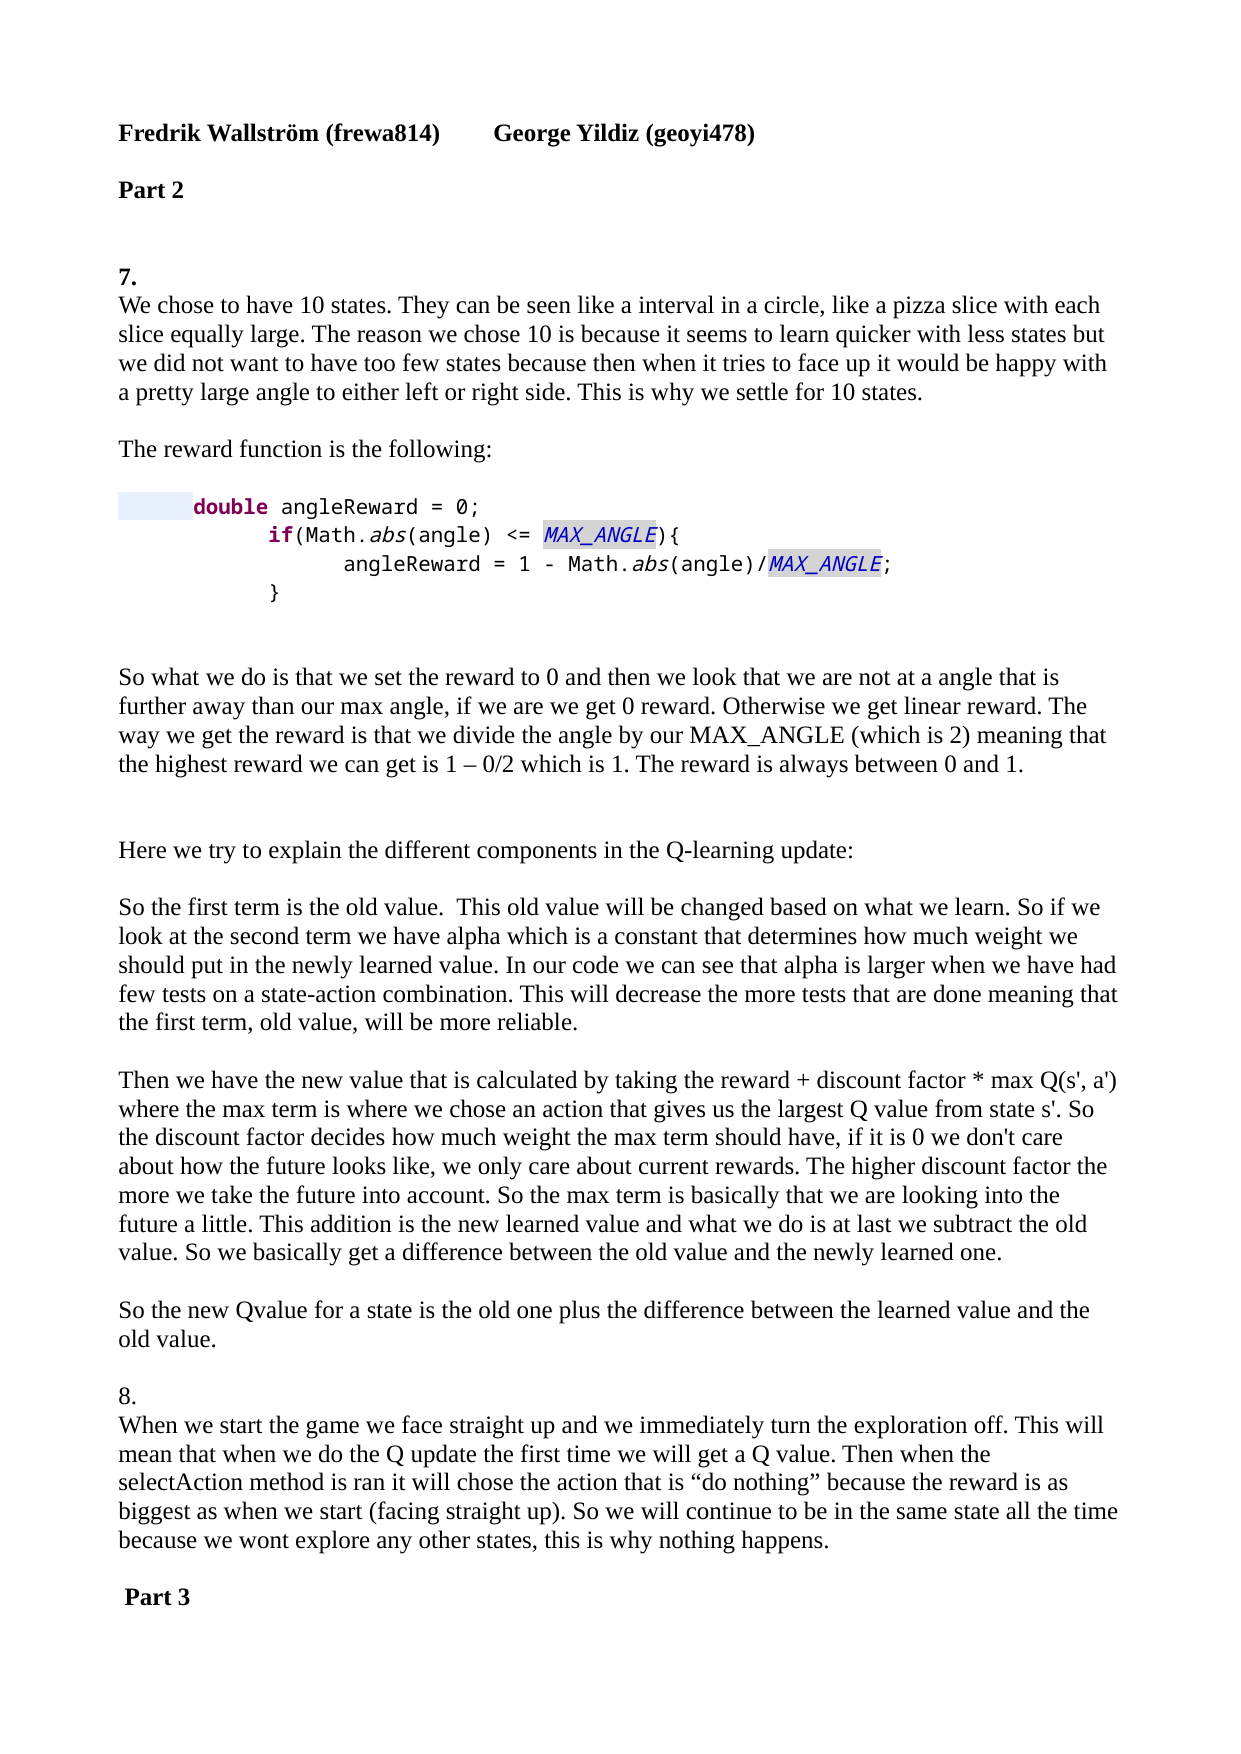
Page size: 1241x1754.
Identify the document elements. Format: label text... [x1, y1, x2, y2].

text So the new Qvalue for a state is the old one plus the difference between the learned value and the old value. [118, 1295, 1122, 1352]
text Fredrik Wallström (frewa814) George Yildiz (geoyi478) [118, 118, 1122, 147]
text } [118, 577, 1122, 606]
text Part 3 [118, 1582, 1122, 1611]
text The reward function is the following: double angleReward = 0; [118, 434, 1122, 520]
text 8. [118, 1381, 1122, 1410]
text We chose to have 10 states. They can be seen like a interval in a circle, like a pizza slice with each slice equally large. The reason we chose 10 is because it seems to learn quicker with less states but we did not want to have too few states because then when it tries to face up it would be happy with a pretty large angle to either left or right side. This is why we settle for 10 states. [118, 291, 1122, 406]
text Then we have the new value that is calculated by taking the reward + discount factor * max Q(s', a') where the max term is where we chose an action that gives us the largest Q value from state s'. So the discount factor decides how much weight the max term should have, if it is 0 we don't care about how the future looks like, we only care about current rewards. The higher discount factor the more we take the future into account. So the max term is basically that we are looking into the future a little. This addition is the new learned value and what we do is at last we subtract the old value. So we basically get a difference between the old value and the newly learned one. [118, 1065, 1122, 1266]
text if(Math.abs(angle) <= MAX_ANGLE){ [118, 520, 1122, 549]
text angleReward = 1 - Math.abs(angle)/MAX_ANGLE; [118, 549, 1122, 577]
text When we start the game we face straight up and we immediately turn the exploration off. This will mean that when we do the Q update the first time we will get a Q value. Then when the selectAction method is ran it will chose the action that is “do nothing” because the reward is as biggest as when we start (facing straight up). So we will continue to be in the same state all the time because we wont explore any other states, this is why nothing happens. [118, 1410, 1122, 1554]
text Part 2 [118, 176, 1122, 204]
text Here we try to explain the different components in the Q-learning update: [118, 835, 1122, 864]
text So the first term is the old value. This old value will be changed based on what we learn. So if we look at the second term we have alpha which is a constant that determines how much weight we should put in the newly learned value. In our code we can see that alpha is larger when we have had few tests on a state-action combination. This will decrease the more tests that are done meaning that the first term, old value, will be more reliable. [118, 892, 1122, 1036]
text So what we do is that we set the reward to 0 and then we look that we are not at a angle that is further away than our max angle, if we are we get 0 reward. Otherwise we get linear reward. The way we get the reward is that we divide the angle by our MAX_ANGLE (which is 2) meaning that the highest reward we can get is 1 – 0/2 which is 1. The reward is always between 0 and 1. [118, 662, 1122, 777]
text 7. [118, 262, 1122, 291]
